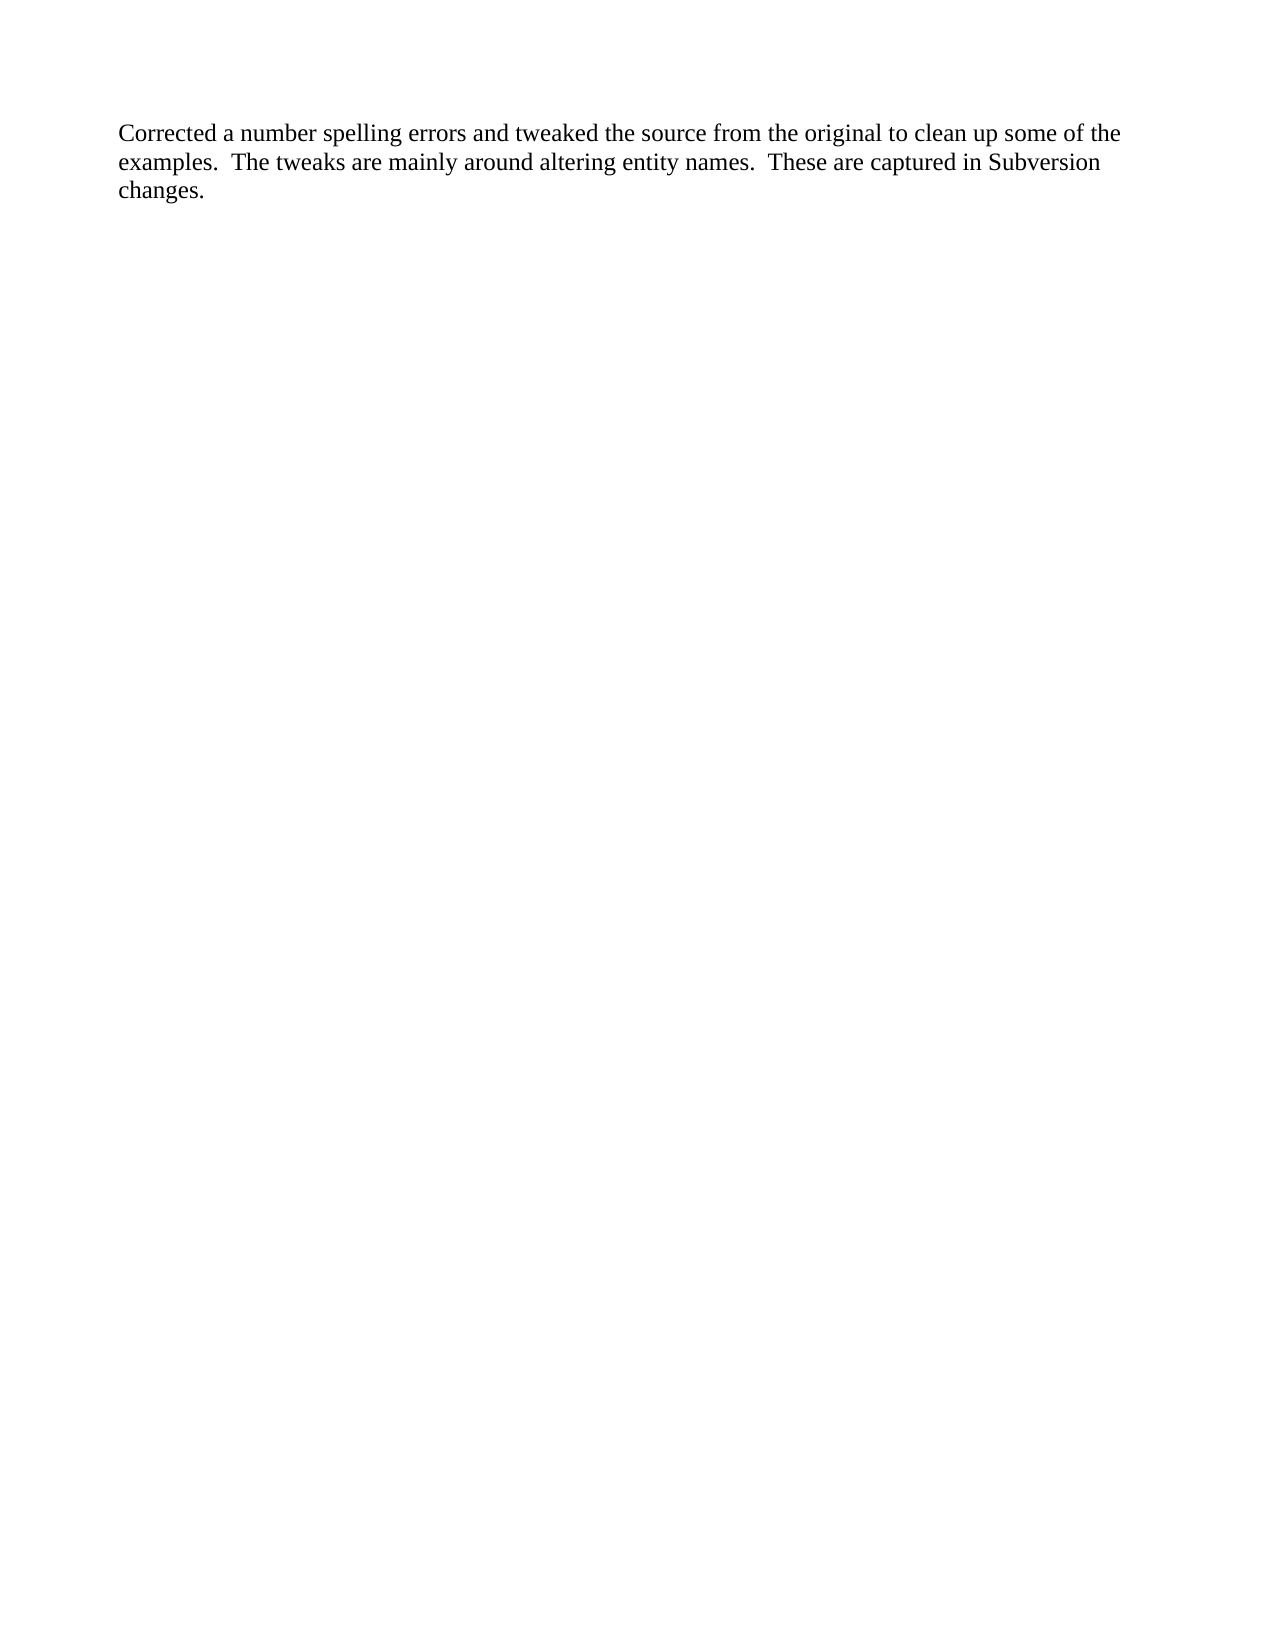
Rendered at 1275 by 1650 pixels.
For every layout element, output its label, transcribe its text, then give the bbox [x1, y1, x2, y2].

text Corrected a number spelling errors and tweaked the source from the original to clean up some of the examples. The tweaks are mainly around altering entity names. These are captured in Subversion changes. [118, 118, 1157, 204]
